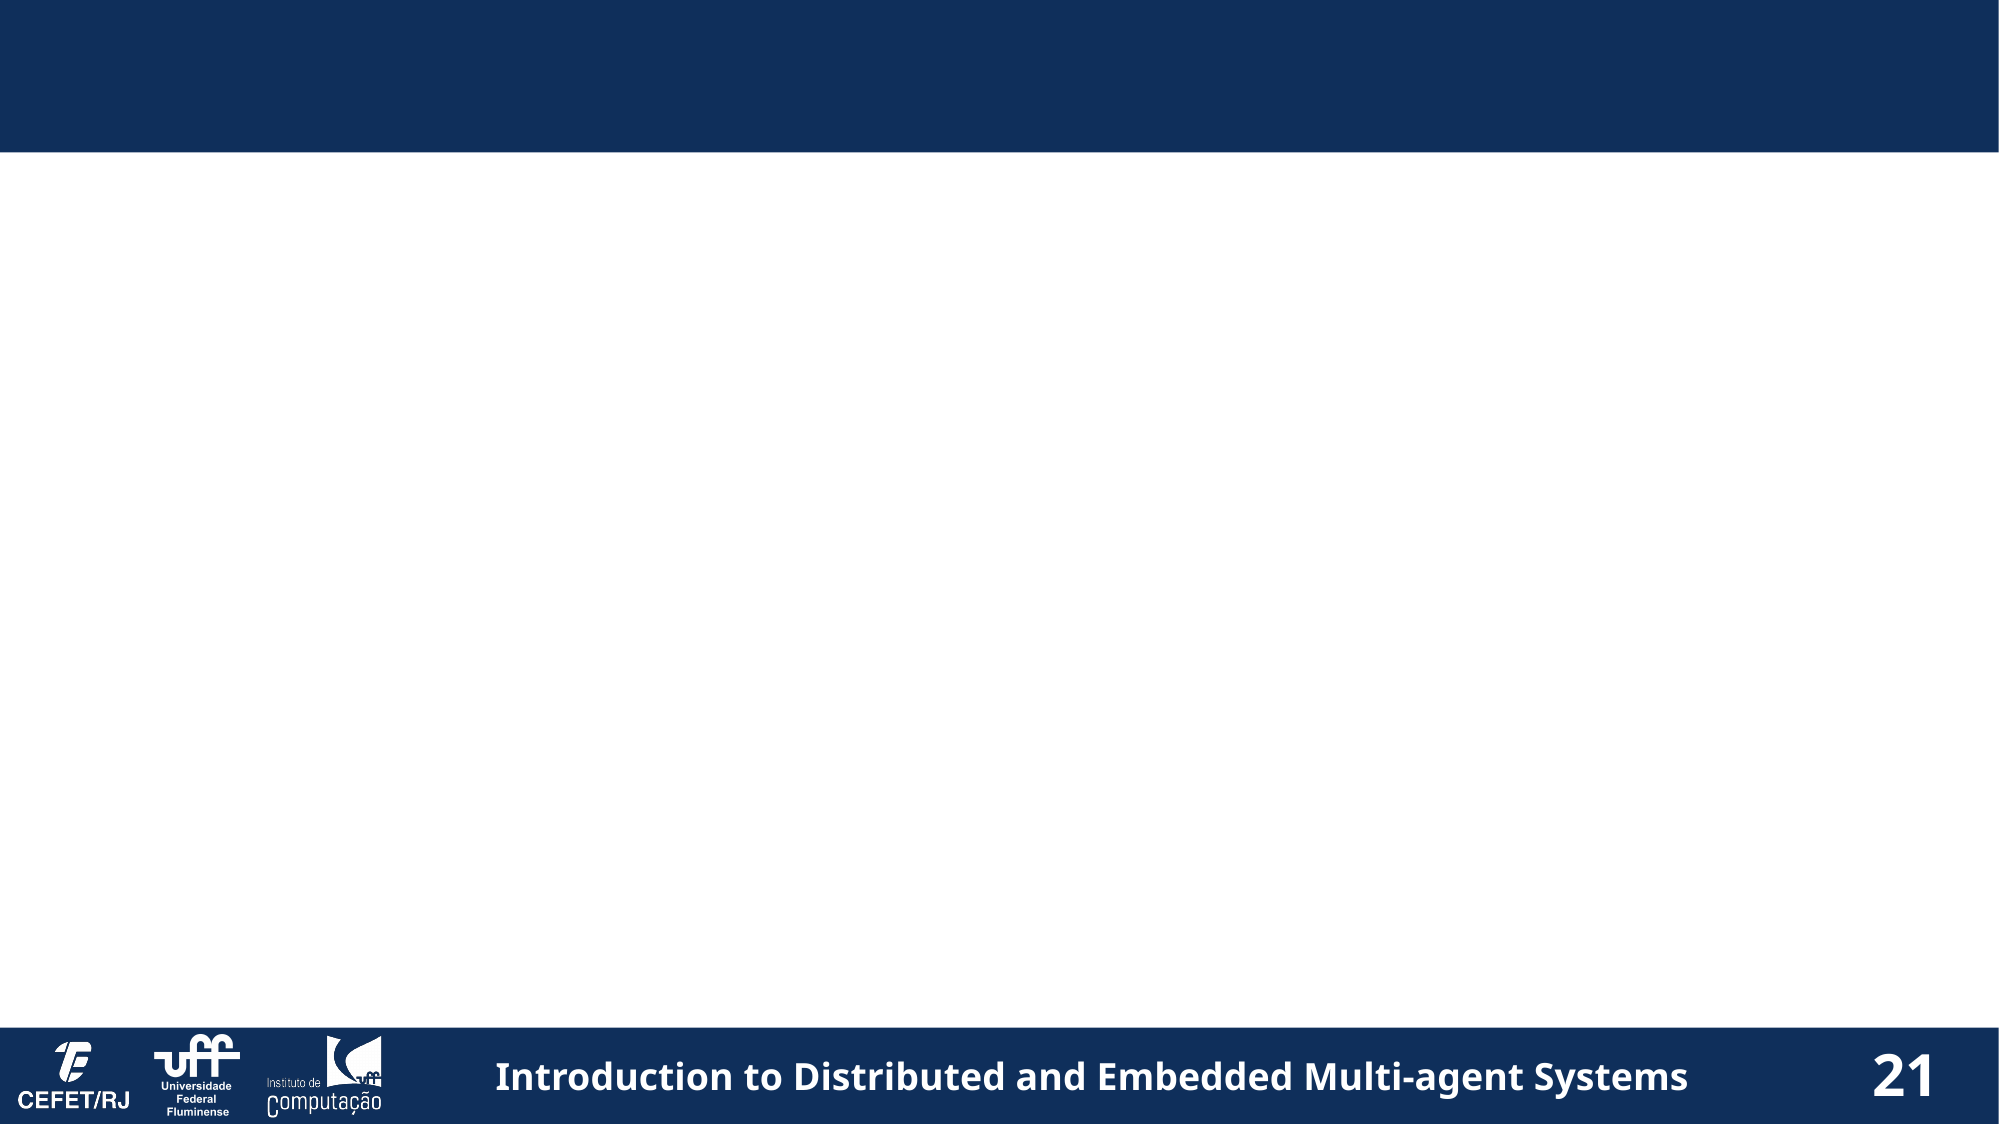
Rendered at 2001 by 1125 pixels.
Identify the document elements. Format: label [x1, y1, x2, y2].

picture [18, 1021, 129, 1125]
picture [265, 1033, 383, 1118]
picture [153, 1033, 241, 1121]
